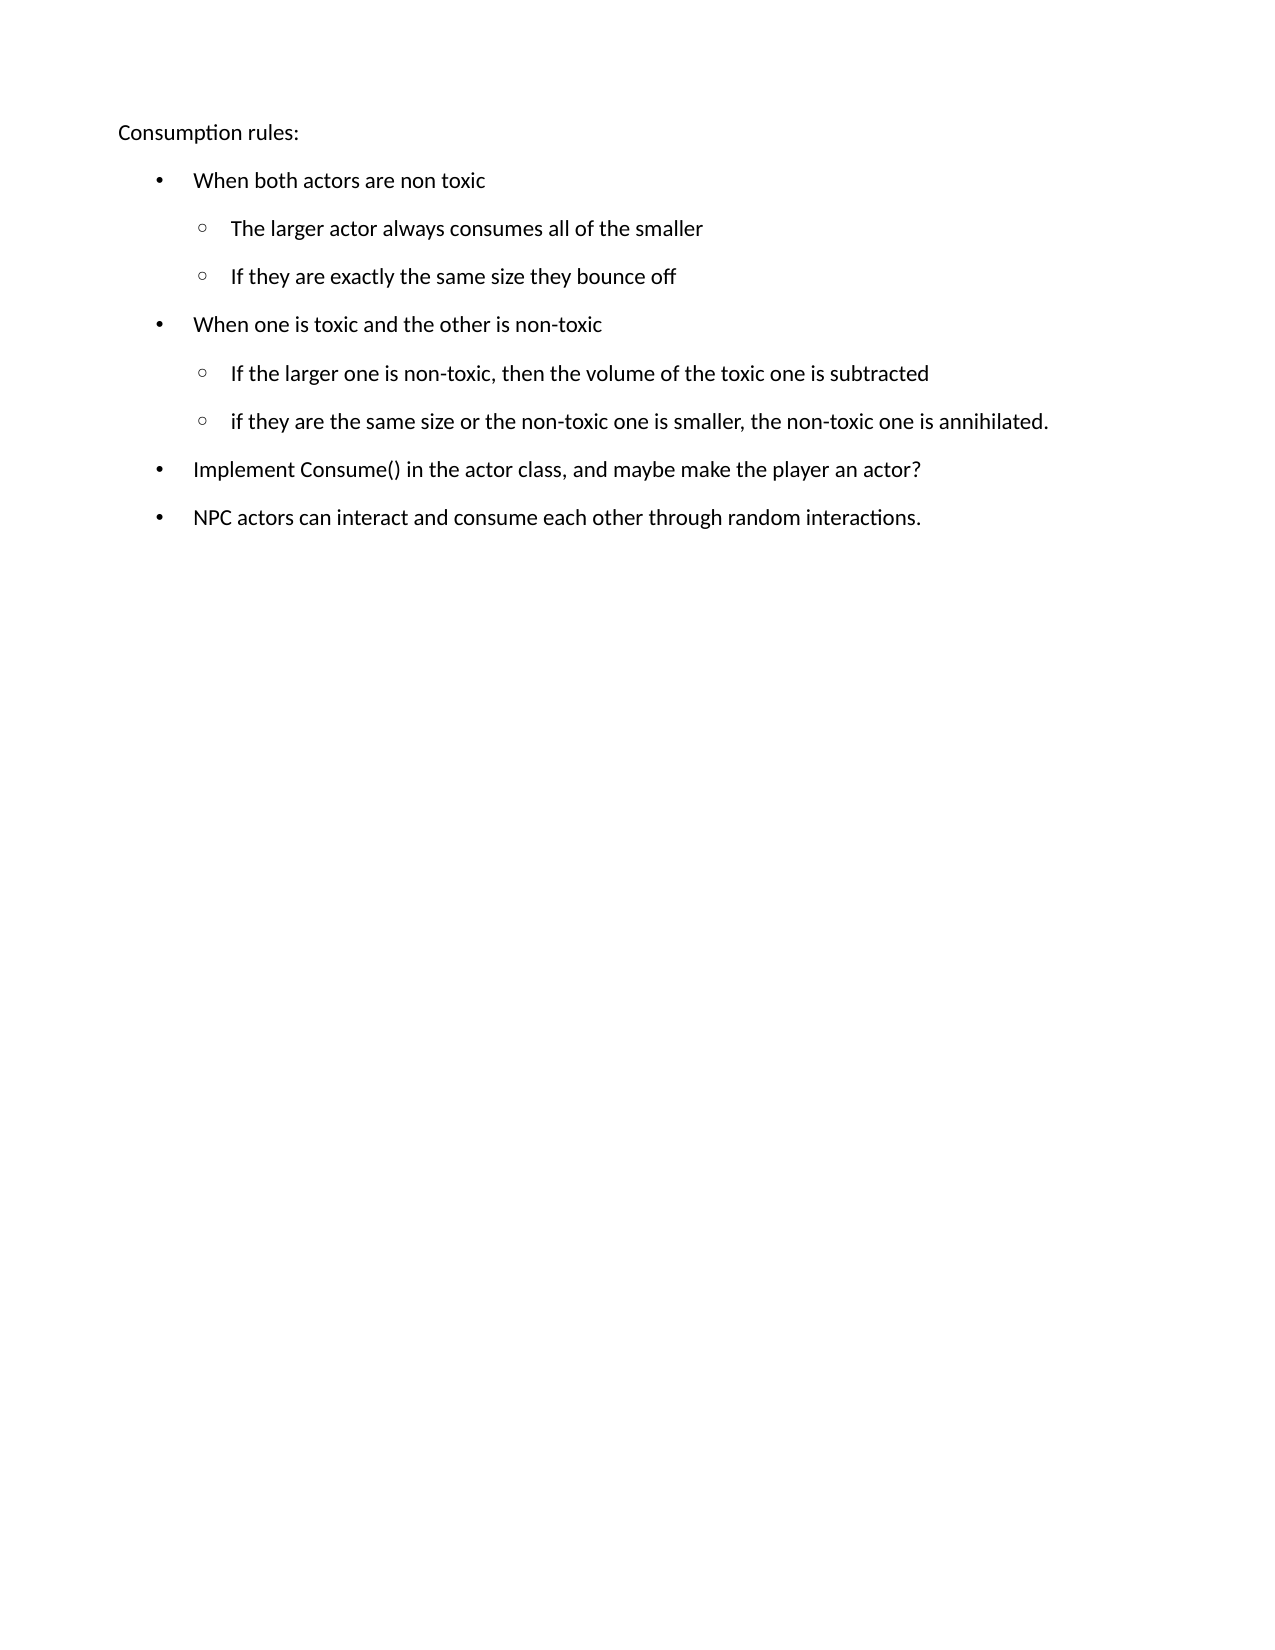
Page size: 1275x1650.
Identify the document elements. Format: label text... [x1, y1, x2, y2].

list if they are the same size or the non-toxic one is smaller, the non-toxic one is annihilated. [193, 407, 1157, 435]
list Implement Consume() in the actor class, and maybe make the player an actor? [156, 455, 1157, 483]
text Consumption rules: [118, 118, 1157, 146]
list When one is toxic and the other is non-toxic [156, 311, 1157, 339]
list If the larger one is non-toxic, then the volume of the toxic one is subtracted [193, 359, 1157, 387]
list If they are exactly the same size they bounce off [193, 262, 1157, 291]
list When both actors are non toxic [156, 166, 1157, 194]
list NPC actors can interact and consume each other through random interactions. [156, 503, 1157, 531]
list The larger actor always consumes all of the smaller [193, 214, 1157, 242]
